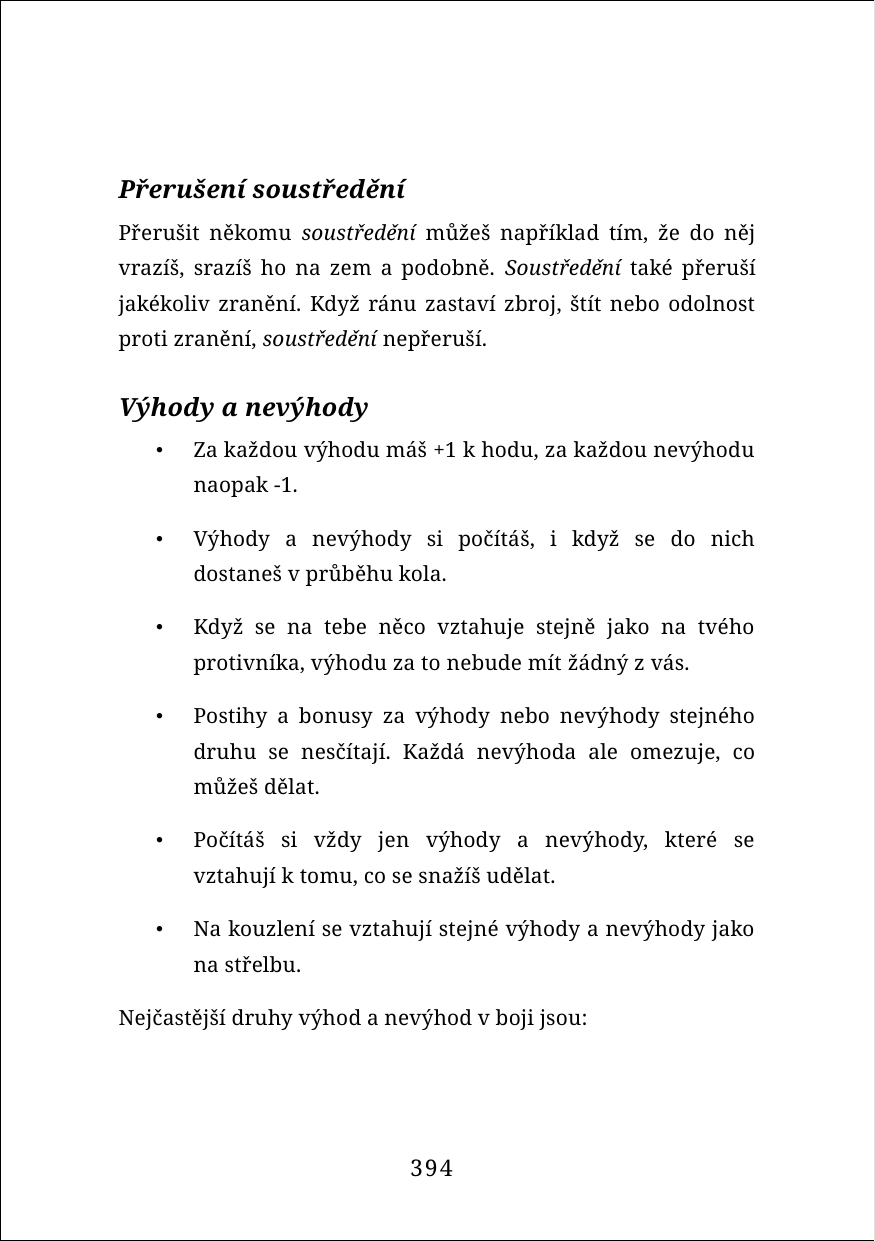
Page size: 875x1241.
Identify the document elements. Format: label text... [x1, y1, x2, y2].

list Výhody a nevýhody si počítáš, i když se do nich dostaneš v průběhu kola. [156, 524, 756, 588]
list Za každou výhodu máš +1 k hodu, za každou nevýhodu naopak -1. [156, 435, 756, 499]
list Když se na tebe něco vztahuje stejně jako na tvého protivníka, výhodu za to nebude mít žádný z vás. [156, 612, 756, 676]
subtitle Výhody a nevýhody [118, 389, 756, 423]
subtitle Přerušení soustředění [118, 172, 756, 206]
list Postihy a bonusy za výhody nebo nevýhody stejného druhu se nesčítají. Každá nevýhoda ale omezuje, co můžeš dělat. [156, 701, 756, 801]
text Přerušit někomu soustředění můžeš například tím, že do něj vrazíš, srazíš ho na zem a podobně. Soustředění také přeruší jakékoliv zranění. Když ránu zastaví zbroj, štít nebo odolnost proti zranění, soustředění nepřeruší. [118, 218, 756, 353]
list Na kouzlení se vztahují stejné výhody a nevýhody jako na střelbu. [156, 914, 756, 978]
text Nejčastější druhy výhod a nevýhod v boji jsou: [118, 1003, 756, 1031]
list Počítáš si vždy jen výhody a nevýhody, které se vztahují k tomu, co se snažíš udělat. [156, 826, 756, 889]
